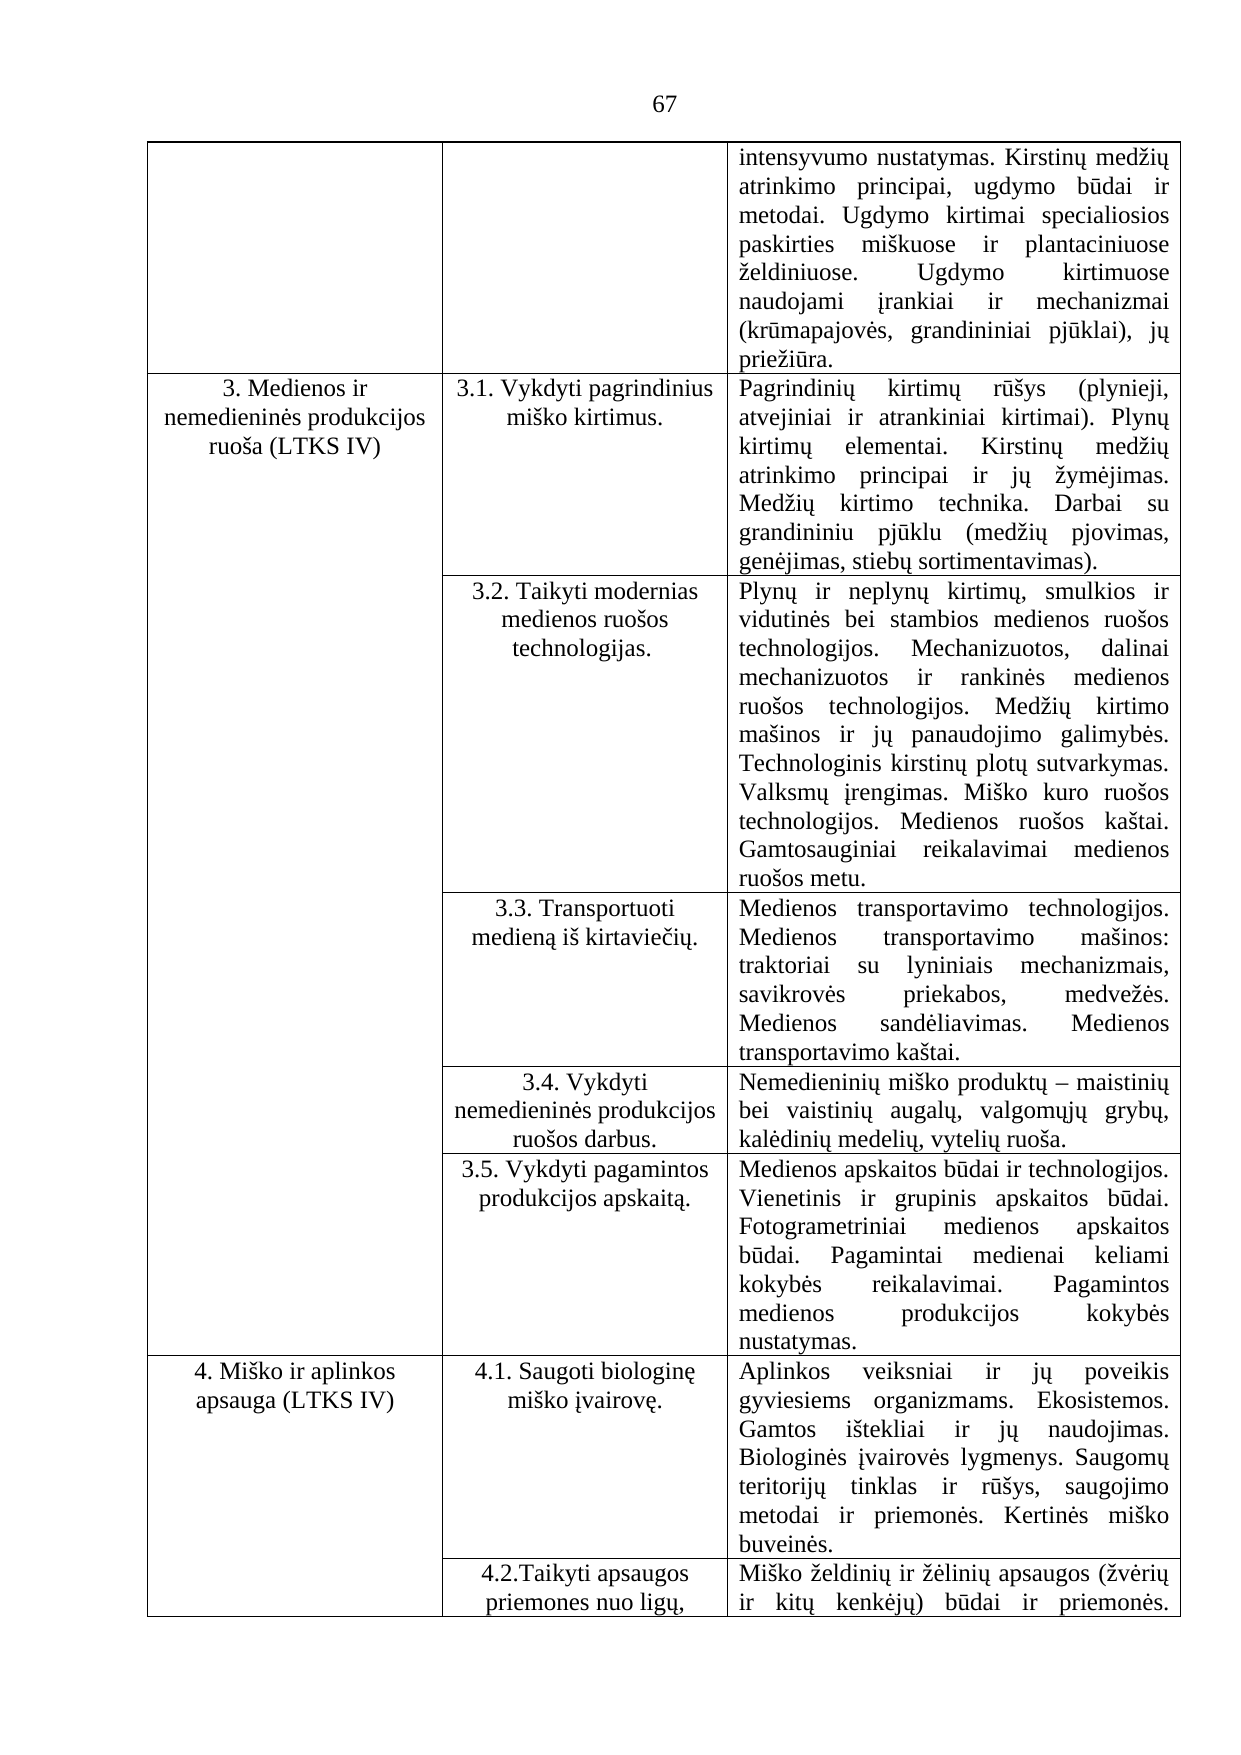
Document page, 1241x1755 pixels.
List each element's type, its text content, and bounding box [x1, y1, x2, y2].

table_cell 3.3. Transportuoti medieną iš kirtaviečių. [443, 893, 727, 1066]
table_cell intensyvumo nustatymas. Kirstinų medžių atrinkimo principai, ugdymo būdai ir metodai. Ugdymo kirtimai specialiosios paskirties miškuose ir plantaciniuose želdiniuose. Ugdymo kirtimuose naudojami įrankiai ir mechanizmai (krūmapajovės, grandininiai pjūklai), jų priežiūra. [728, 143, 1180, 372]
table_cell 4.2.Taikyti apsaugos priemones nuo ligų, [443, 1559, 727, 1616]
table_cell 4. Miško ir aplinkos apsauga (LTKS IV) [148, 1356, 442, 1616]
table_cell 3.2. Taikyti modernias medienos ruošos technologijas. [443, 576, 727, 892]
table_cell 3.4. Vykdyti nemedieninės produkcijos ruošos darbus. [443, 1067, 727, 1153]
table_cell Plynų ir neplynų kirtimų, smulkios ir vidutinės bei stambios medienos ruošos technologijos. Mechanizuotos, dalinai mechanizuotos ir rankinės medienos ruošos technologijos. Medžių kirtimo mašinos ir jų panaudojimo galimybės. Technologinis kirstinų plotų sutvarkymas. Valksmų įrengimas. Miško kuro ruošos technologijos. Medienos ruošos kaštai. Gamtosauginiai reikalavimai medienos ruošos metu. [728, 576, 1180, 892]
table_cell [148, 143, 442, 372]
table_cell Nemedieninių miško produktų – maistinių bei vaistinių augalų, valgomųjų grybų, kalėdinių medelių, vytelių ruoša. [728, 1067, 1180, 1153]
table_cell 3. Medienos ir nemedieninės produkcijos ruoša (LTKS IV) [148, 374, 442, 1355]
table_cell 3.1. Vykdyti pagrindinius miško kirtimus. [443, 374, 727, 575]
table_cell [443, 143, 727, 372]
table_cell 3.5. Vykdyti pagamintos produkcijos apskaitą. [443, 1154, 727, 1355]
table_cell Medienos apskaitos būdai ir technologijos. Vienetinis ir grupinis apskaitos būdai. Fotogrametriniai medienos apskaitos būdai. Pagamintai medienai keliami kokybės reikalavimai. Pagamintos medienos produkcijos kokybės nustatymas. [728, 1154, 1180, 1355]
table_cell 4.1. Saugoti biologinę miško įvairovę. [443, 1356, 727, 1557]
table_cell Aplinkos veiksniai ir jų poveikis gyviesiems organizmams. Ekosistemos. Gamtos ištekliai ir jų naudojimas. Biologinės įvairovės lygmenys. Saugomų teritorijų tinklas ir rūšys, saugojimo metodai ir priemonės. Kertinės miško buveinės. [728, 1356, 1180, 1557]
table_cell Pagrindinių kirtimų rūšys (plynieji, atvejiniai ir atrankiniai kirtimai). Plynų kirtimų elementai. Kirstinų medžių atrinkimo principai ir jų žymėjimas. Medžių kirtimo technika. Darbai su grandininiu pjūklu (medžių pjovimas, genėjimas, stiebų sortimentavimas). [728, 374, 1180, 575]
table_cell Miško želdinių ir žėlinių apsaugos (žvėrių ir kitų kenkėjų) būdai ir priemonės. [728, 1559, 1180, 1616]
table_cell Medienos transportavimo technologijos. Medienos transportavimo mašinos: traktoriai su lyniniais mechanizmais, savikrovės priekabos, medvežės. Medienos sandėliavimas. Medienos transportavimo kaštai. [728, 893, 1180, 1066]
